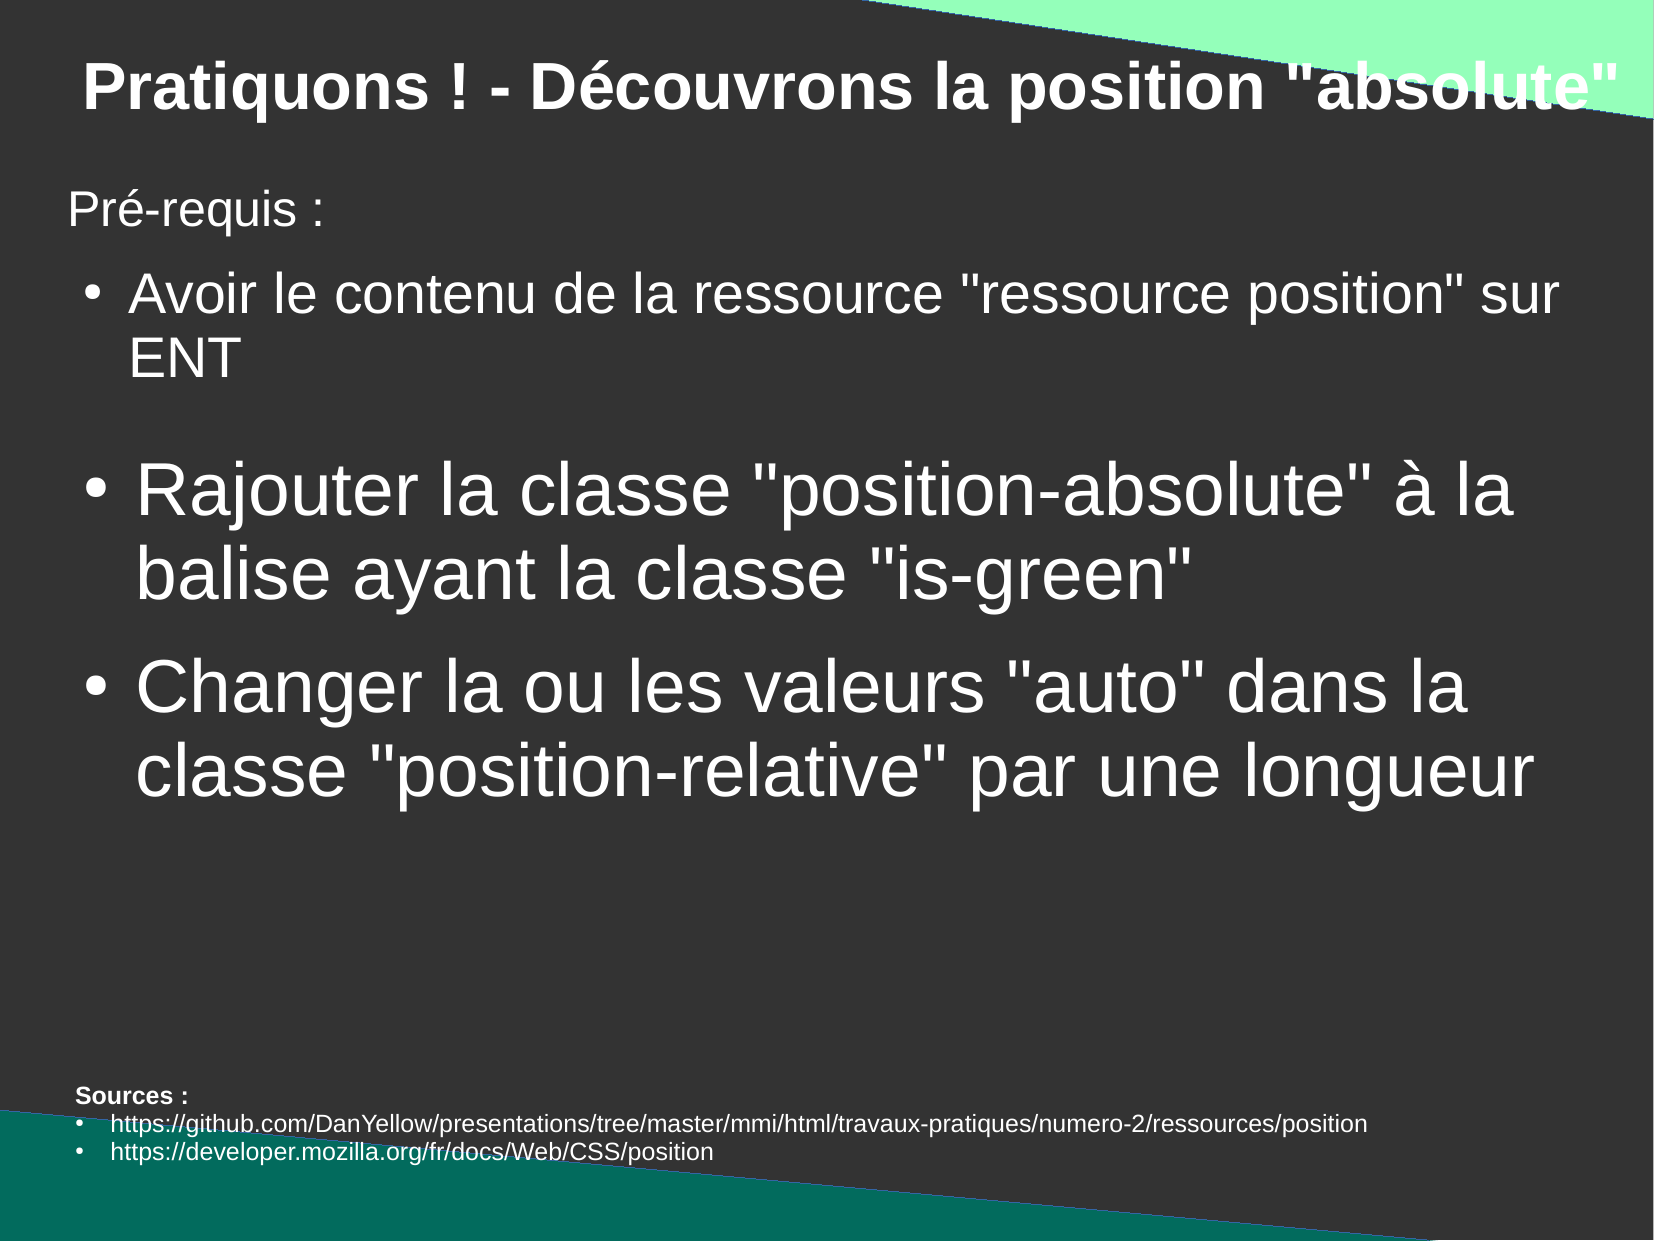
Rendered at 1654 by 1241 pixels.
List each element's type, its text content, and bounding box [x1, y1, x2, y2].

text_box [862, 0, 1654, 120]
list Rajouter la classe "position-absolute" à la balise ayant la classe "is-green" Changer la ou les valeurs "auto" dans la classe "position-relative" par une longueur [64, 447, 1589, 1004]
list Pré-requis : Avoir le contenu de la ressource "ressource position" sur ENT [67, 180, 1607, 390]
title Pratiquons ! - Découvrons la position "absolute" [82, 49, 1630, 199]
text_box Sources : https://github.com/DanYellow/presentations/tree/master/mmi/html/travaux-pratiques/numero-2/ressources/position https://developer.mozilla.org/fr/docs/Web/CSS/position [60, 1074, 1546, 1217]
